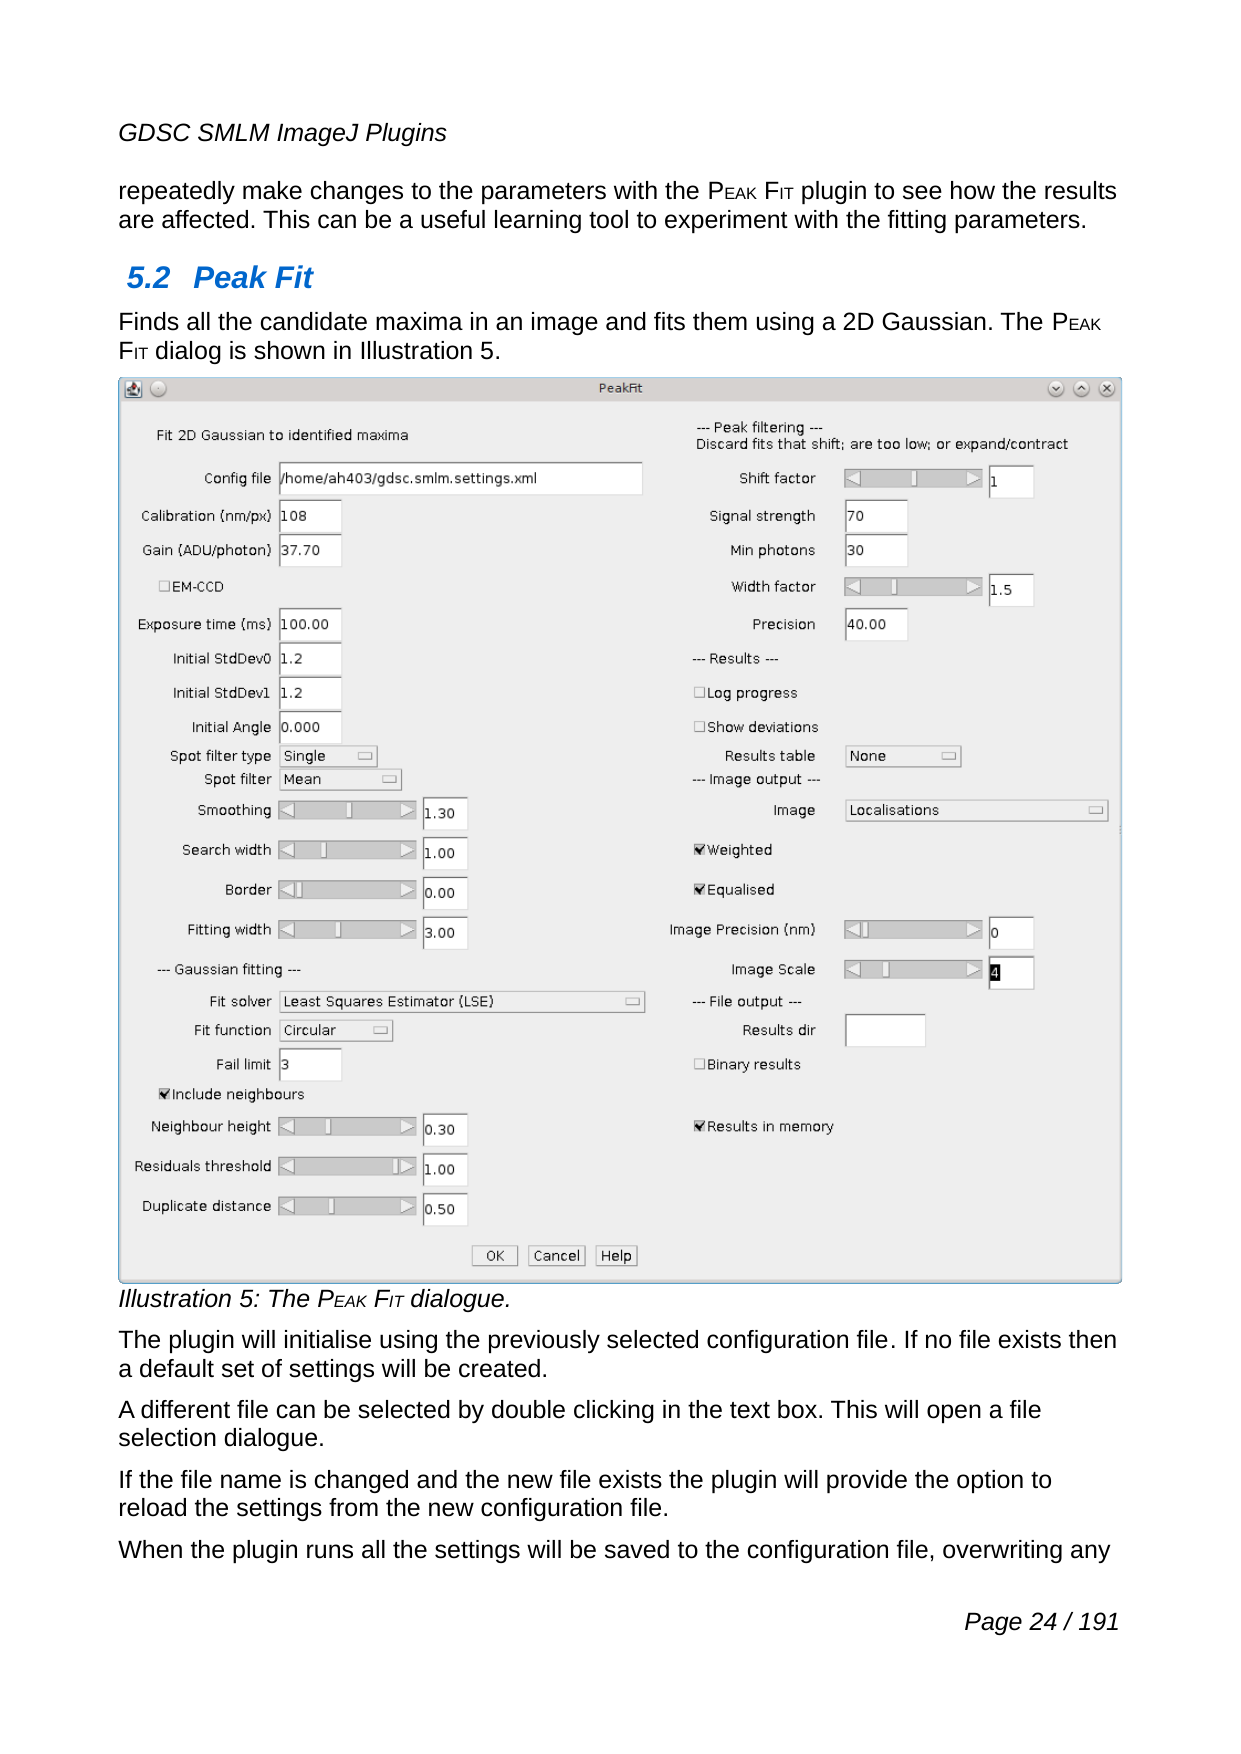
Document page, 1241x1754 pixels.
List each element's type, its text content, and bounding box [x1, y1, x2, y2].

text Finds all the candidate maxima in an image and fits them using a 2D Gaussian. The Peak Fit dialog is shown in Illustration 5. [118, 307, 1122, 364]
text A different file can be selected by double clicking in the text box. This will open a file selection dialogue. [118, 1395, 1122, 1452]
subtitle Peak Fit [118, 259, 1122, 294]
text When the plugin runs all the settings will be saved to the configuration file, overwriting any [118, 1535, 1122, 1563]
text repeatedly make changes to the parameters with the Peak Fit plugin to see how the results are affected. This can be a useful learning tool to experiment with the fitting parameters. [118, 176, 1122, 234]
picture [118, 377, 1123, 1284]
text Illustration 5: The Peak Fit dialogue. [118, 1284, 1122, 1312]
text If the file name is changed and the new file exists the plugin will provide the option to reload the settings from the new configuration file. [118, 1465, 1122, 1522]
text The plugin will initialise using the previously selected configuration file. If no file exists then a default set of settings will be created. [118, 1325, 1122, 1382]
